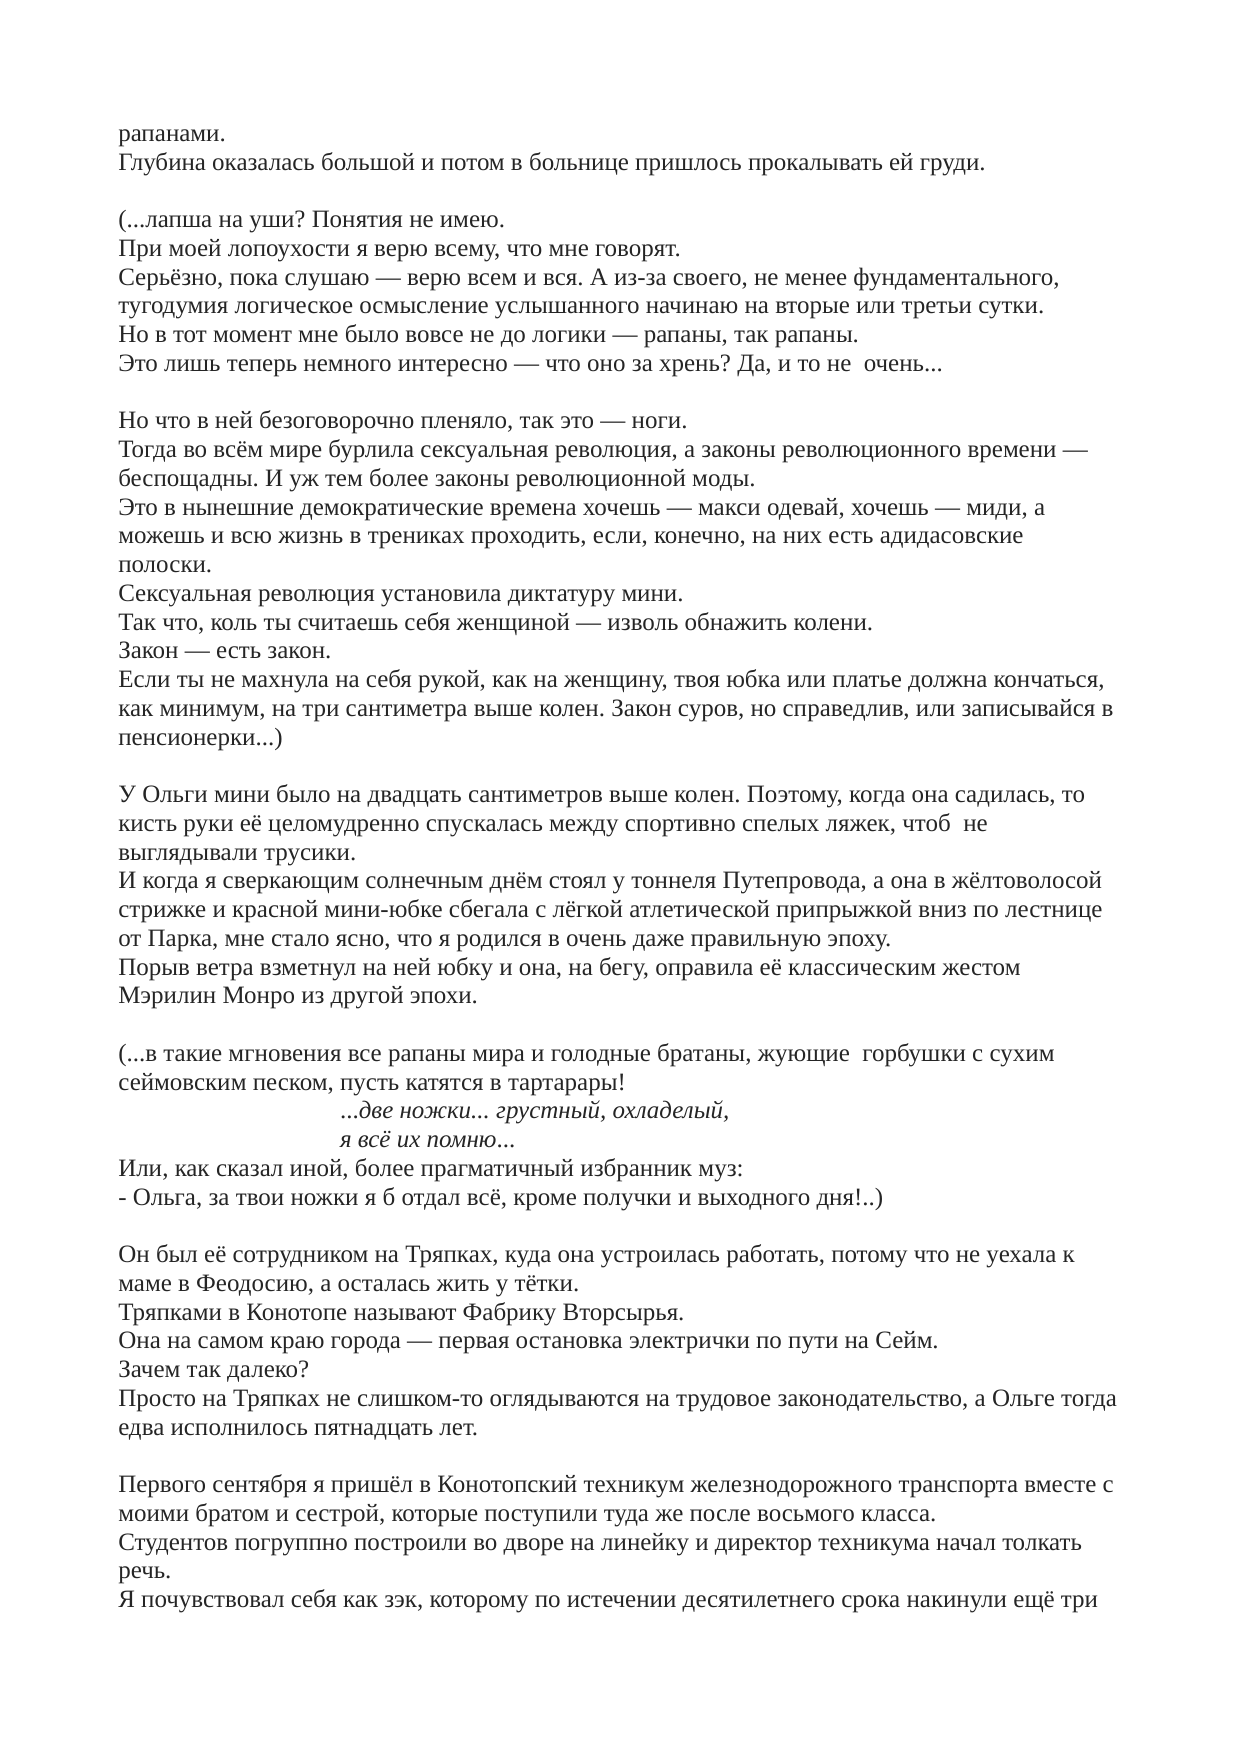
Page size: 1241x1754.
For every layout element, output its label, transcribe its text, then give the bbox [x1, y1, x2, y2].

text Так что, коль ты считаешь себя женщиной — изволь обнажить колени. [118, 607, 1122, 636]
text Глубина оказалась большой и потом в больнице пришлось прокалывать ей груди. [118, 147, 1122, 176]
text Она на самом краю города — первая остановка электрички по пути на Сейм. [118, 1326, 1122, 1354]
text Зачем так далеко? [118, 1354, 1122, 1383]
text Первого сентября я пришёл в Конотопский техникум железнодорожного транспорта вместе с моими братом и сестрой, которые поступили туда же после восьмого класса. [118, 1469, 1122, 1527]
text Сексуальная революция установила диктатуру мини. [118, 578, 1122, 607]
text Он был её сотрудником на Тряпках, куда она устроилась работать, потому что не уехала к маме в Феодосию, а осталась жить у тётки. [118, 1239, 1122, 1297]
text Закон — есть закон. [118, 636, 1122, 664]
text (...лапша на уши? Понятия не имею. [118, 204, 1122, 233]
text Серьёзно, пока слушаю — верю всем и вся. А из-за своего, не менее фундаментального, тугодумия логическое осмысление услышанного начинаю на вторые или третьи сутки. [118, 262, 1122, 319]
text ...две ножки... грустный, охладелый, [118, 1096, 1122, 1124]
text рапанами. [118, 118, 1122, 147]
text Студентов погруппно построили во дворе на линейку и директор техникума начал толкать речь. [118, 1527, 1122, 1584]
text Порыв ветра взметнул на ней юбку и она, на бегу, оправила её классическим жестом Мэрилин Монро из другой эпохи. [118, 952, 1122, 1009]
text Это лишь теперь немного интересно — что оно за хрень? Да, и то не очень... [118, 348, 1122, 377]
text Просто на Тряпках не слишком-то оглядываются на трудовое законодательство, а Ольге тогда едва исполнилось пятнадцать лет. [118, 1383, 1122, 1441]
text - Ольга, за твои ножки я б отдал всё, кроме получки и выходного дня!..) [118, 1182, 1122, 1211]
text Или, как сказал иной, более прагматичный избранник муз: [118, 1153, 1122, 1182]
text Я почувствовал себя как зэк, которому по истечении десятилетнего срока накинули ещё три [118, 1584, 1122, 1613]
text Тряпками в Конотопе называют Фабрику Вторсырья. [118, 1297, 1122, 1326]
text Если ты не махнула на себя рукой, как на женщину, твоя юбка или платье должна кончаться, как минимум, на три сантиметра выше колен. Закон суров, но справедлив, или записывайся в пенсионерки...) [118, 664, 1122, 751]
text Это в нынешние демократические времена хочешь — макси одевай, хочешь — миди, а можешь и всю жизнь в трениках проходить, если, конечно, на них есть адидасовские полоски. [118, 492, 1122, 578]
text (...в такие мгновения все рапаны мира и голодные братаны, жующие горбушки с сухим сеймовским песком, пусть катятся в тартарары! [118, 1038, 1122, 1096]
text У Ольги мини было на двадцать сантиметров выше колен. Поэтому, когда она садилась, то кисть руки её целомудренно спускалась между спортивно спелых ляжек, чтоб не выглядывали трусики. [118, 779, 1122, 866]
text Но что в ней безоговорочно пленяло, так это — ноги. [118, 406, 1122, 434]
text При моей лопоухости я верю всему, что мне говорят. [118, 233, 1122, 262]
text Тогда во всём мире бурлила сексуальная революция, а законы революционного времени — беспощадны. И уж тем более законы революционной моды. [118, 434, 1122, 492]
text Но в тот момент мне было вовсе не до логики — рапаны, так рапаны. [118, 319, 1122, 348]
text И когда я сверкающим солнечным днём стоял у тоннеля Путепровода, а она в жёлтоволосой стрижке и красной мини-юбке сбегала с лёгкой атлетической припрыжкой вниз по лестнице от Парка, мне стало ясно, что я родился в очень даже правильную эпоху. [118, 866, 1122, 952]
text я всё их помню... [118, 1124, 1122, 1153]
